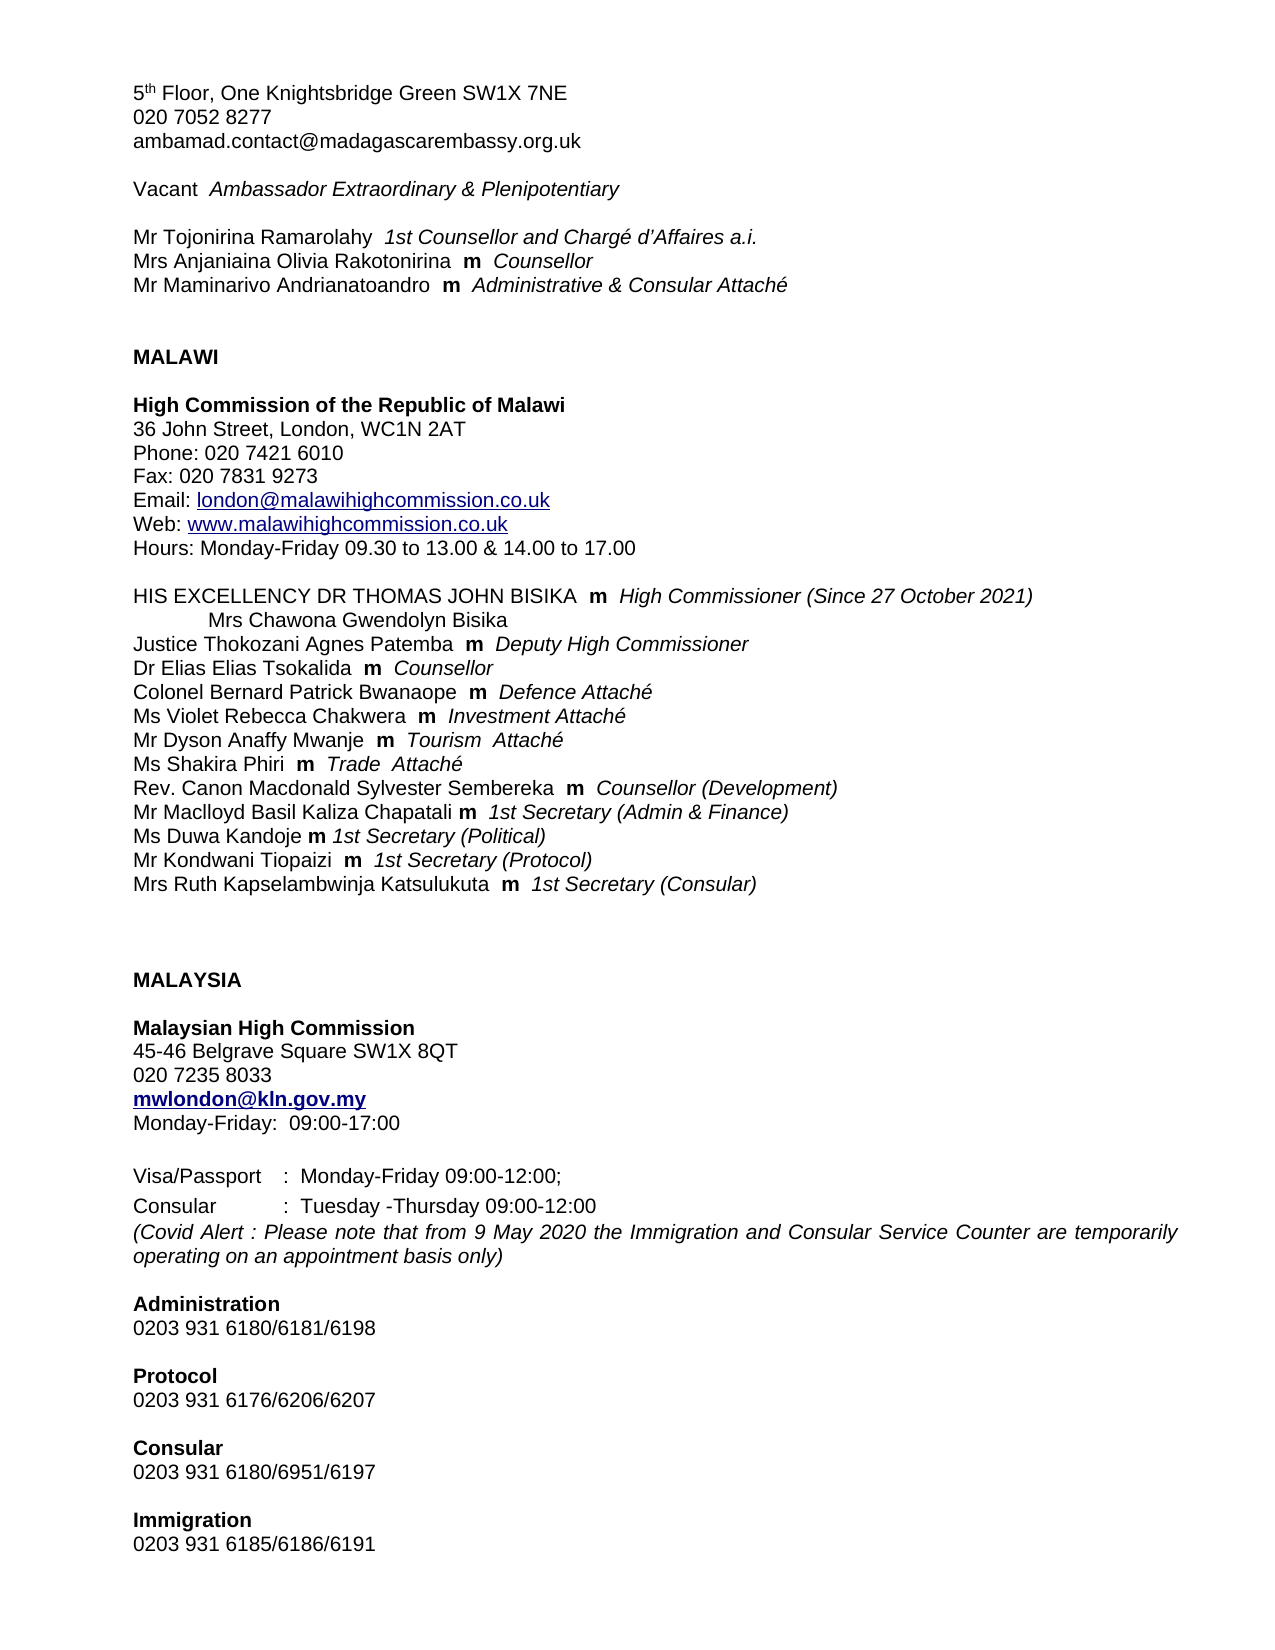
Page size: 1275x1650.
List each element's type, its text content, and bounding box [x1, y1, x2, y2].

text Phone: 020 7421 6010 [133, 440, 1181, 464]
text Ms Duwa Kandoje m 1st Secretary (Political) [133, 824, 1181, 848]
text Fax: 020 7831 9273 [133, 464, 1181, 488]
text Dr Elias Elias Tsokalida m Counsellor [133, 656, 1181, 680]
text Ms Shakira Phiri m Trade Attaché [133, 752, 1181, 776]
text 0203 931 6185/6186/6191 [133, 1532, 1181, 1556]
text Mrs Ruth Kapselambwinja Katsulukuta m 1st Secretary (Consular) [133, 872, 1181, 896]
text MALAWI [133, 344, 1181, 368]
text 0203 931 6180/6951/6197 [133, 1460, 1181, 1484]
text mwlondon@kln.gov.my [133, 1087, 1181, 1111]
text High Commission of the Republic of Malawi [133, 392, 1181, 416]
text Email: london@malawihighcommission.co.uk [133, 488, 1181, 512]
text Mrs Anjaniaina Olivia Rakotonirina m Counsellor [133, 249, 1181, 273]
text Administration [133, 1292, 1181, 1316]
text Monday-Friday: 09:00-17:00 [133, 1111, 1181, 1135]
text Colonel Bernard Patrick Bwanaope m Defence Attaché [133, 680, 1181, 704]
text (Covid Alert : Please note that from 9 May 2020 the Immigration and Consular Service Counter are temporarily operating on an appointment basis only) [133, 1220, 1181, 1268]
text 0203 931 6176/6206/6207 [133, 1388, 1181, 1412]
text Mrs Chawona Gwendolyn Bisika [133, 608, 1181, 632]
text Mr Dyson Anaffy Mwanje m Tourism Attaché [133, 728, 1181, 752]
text 36 John Street, London, WC1N 2AT [133, 416, 1181, 440]
text Mr Maminarivo Andrianatoandro m Administrative & Consular Attaché [133, 273, 1181, 297]
text Immigration [133, 1508, 1181, 1532]
text ambamad.contact@madagascarembassy.org.uk [133, 129, 1181, 153]
text HIS EXCELLENCY DR THOMAS JOHN BISIKA m High Commissioner (Since 27 October 2021) [133, 584, 1181, 608]
text Mr Kondwani Tiopaizi m 1st Secretary (Protocol) [133, 848, 1181, 872]
text Protocol [133, 1364, 1181, 1388]
text 0203 931 6180/6181/6198 [133, 1316, 1181, 1340]
text 020 7052 8277 [133, 105, 1181, 129]
text Ms Violet Rebecca Chakwera m Investment Attaché [133, 704, 1181, 728]
text 5th Floor, One Knightsbridge Green SW1X 7NE [133, 81, 1181, 105]
text Malaysian High Commission [133, 1015, 1181, 1039]
text Consular [133, 1436, 1181, 1460]
text 45-46 Belgrave Square SW1X 8QT [133, 1039, 1181, 1063]
text MALAYSIA [133, 967, 1181, 991]
text Rev. Canon Macdonald Sylvester Sembereka m Counsellor (Development) [133, 776, 1181, 800]
text Hours: Monday-Friday 09.30 to 13.00 & 14.00 to 17.00 [133, 536, 1181, 560]
text Mr Maclloyd Basil Kaliza Chapatali m 1st Secretary (Admin & Finance) [133, 800, 1181, 824]
text Justice Thokozani Agnes Patemba m Deputy High Commissioner [133, 632, 1181, 656]
text Vacant Ambassador Extraordinary & Plenipotentiary [133, 177, 1181, 201]
text Visa/Passport : Monday-Friday 09:00-12:00; [133, 1159, 1181, 1189]
text Web: www.malawihighcommission.co.uk [133, 512, 1181, 536]
text 020 7235 8033 [133, 1063, 1181, 1087]
text Mr Tojonirina Ramarolahy 1st Counsellor and Chargé d’Affaires a.i. [133, 225, 1181, 249]
text Consular : Tuesday -Thursday 09:00-12:00 [133, 1189, 1181, 1220]
